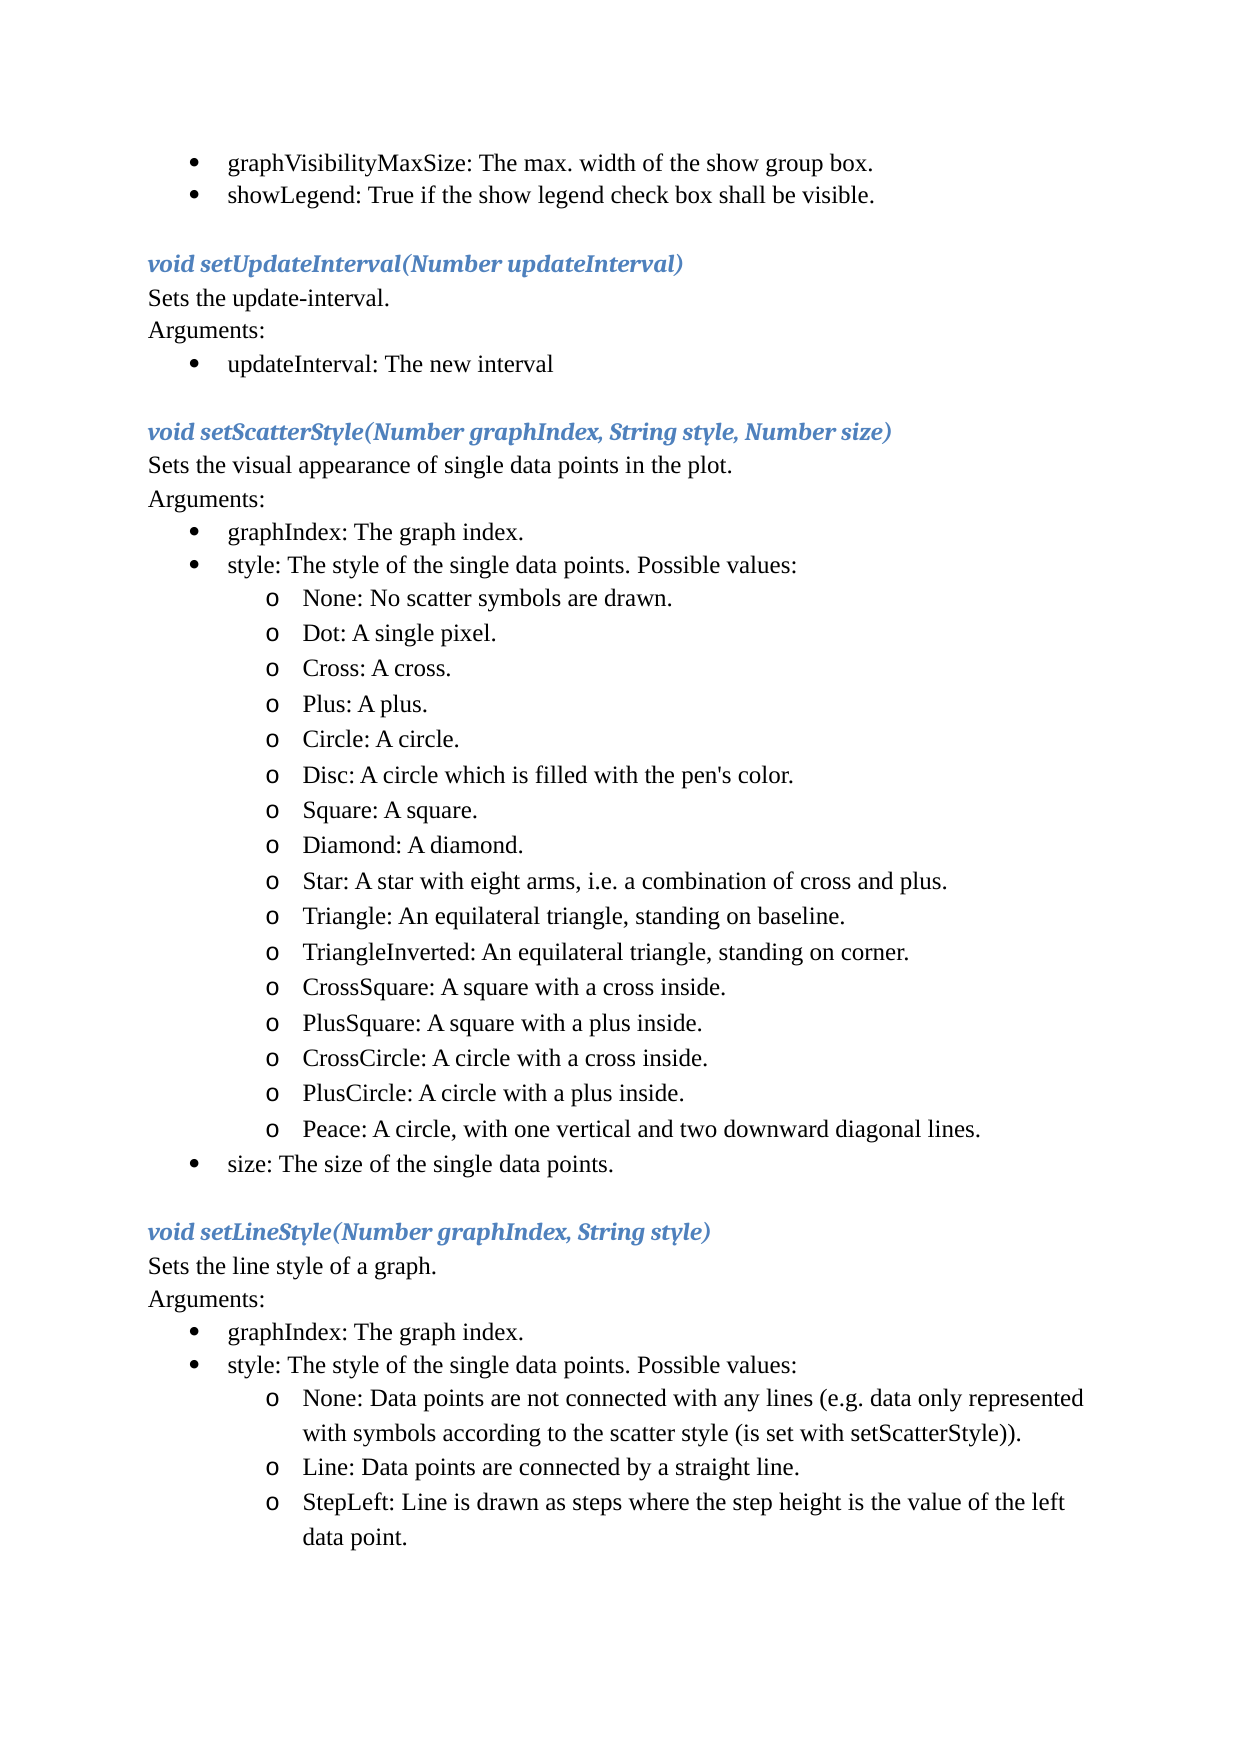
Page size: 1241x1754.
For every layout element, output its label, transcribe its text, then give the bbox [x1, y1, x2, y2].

list size: The size of the single data points. [190, 1149, 1093, 1178]
text Arguments: [148, 1284, 1093, 1313]
text Sets the update-interval. [148, 283, 1093, 311]
list StepLeft: Line is drawn as steps where the step height is the value of the left data point. [265, 1487, 1093, 1551]
list style: The style of the single data points. Possible values: [190, 550, 1093, 578]
subtitle void setUpdateInterval(Number updateInterval) [148, 249, 1093, 278]
list Cross: A cross. [265, 653, 1093, 684]
list style: The style of the single data points. Possible values: [190, 1350, 1093, 1379]
list None: Data points are not connected with any lines (e.g. data only represented with symbols according to the scatter style (is set with setScatterStyle)). [265, 1383, 1093, 1447]
list CrossCircle: A circle with a cross inside. [265, 1043, 1093, 1074]
list PlusSquare: A square with a plus inside. [265, 1008, 1093, 1038]
subtitle void setScatterStyle(Number graphIndex, String style, Number size) [148, 418, 1093, 446]
list Dot: A single pixel. [265, 618, 1093, 649]
list graphIndex: The graph index. [190, 517, 1093, 545]
list Line: Data points are connected by a straight line. [265, 1452, 1093, 1482]
list TriangleInverted: An equilateral triangle, standing on corner. [265, 937, 1093, 968]
text Sets the visual appearance of single data points in the plot. [148, 451, 1093, 479]
list Disc: A circle which is filled with the pen's color. [265, 760, 1093, 791]
list updateInterval: The new interval [190, 349, 1093, 377]
list Peace: A circle, with one vertical and two downward diagonal lines. [265, 1114, 1093, 1145]
text Arguments: [148, 316, 1093, 344]
list CrossSquare: A square with a cross inside. [265, 972, 1093, 1003]
list graphVisibilityMaxSize: The max. width of the show group box. [190, 148, 1093, 176]
list showLegend: True if the show legend check box shall be visible. [190, 181, 1093, 209]
subtitle void setLineStyle(Number graphIndex, String style) [148, 1218, 1093, 1247]
list Triangle: An equilateral triangle, standing on baseline. [265, 901, 1093, 932]
list Plus: A plus. [265, 689, 1093, 720]
list Circle: A circle. [265, 724, 1093, 755]
list None: No scatter symbols are drawn. [265, 583, 1093, 613]
list Square: A square. [265, 795, 1093, 826]
text Sets the line style of a graph. [148, 1251, 1093, 1280]
list graphIndex: The graph index. [190, 1317, 1093, 1346]
list Star: A star with eight arms, i.e. a combination of cross and plus. [265, 866, 1093, 897]
list Diamond: A diamond. [265, 831, 1093, 861]
text Arguments: [148, 484, 1093, 512]
list PlusCircle: A circle with a plus inside. [265, 1078, 1093, 1109]
